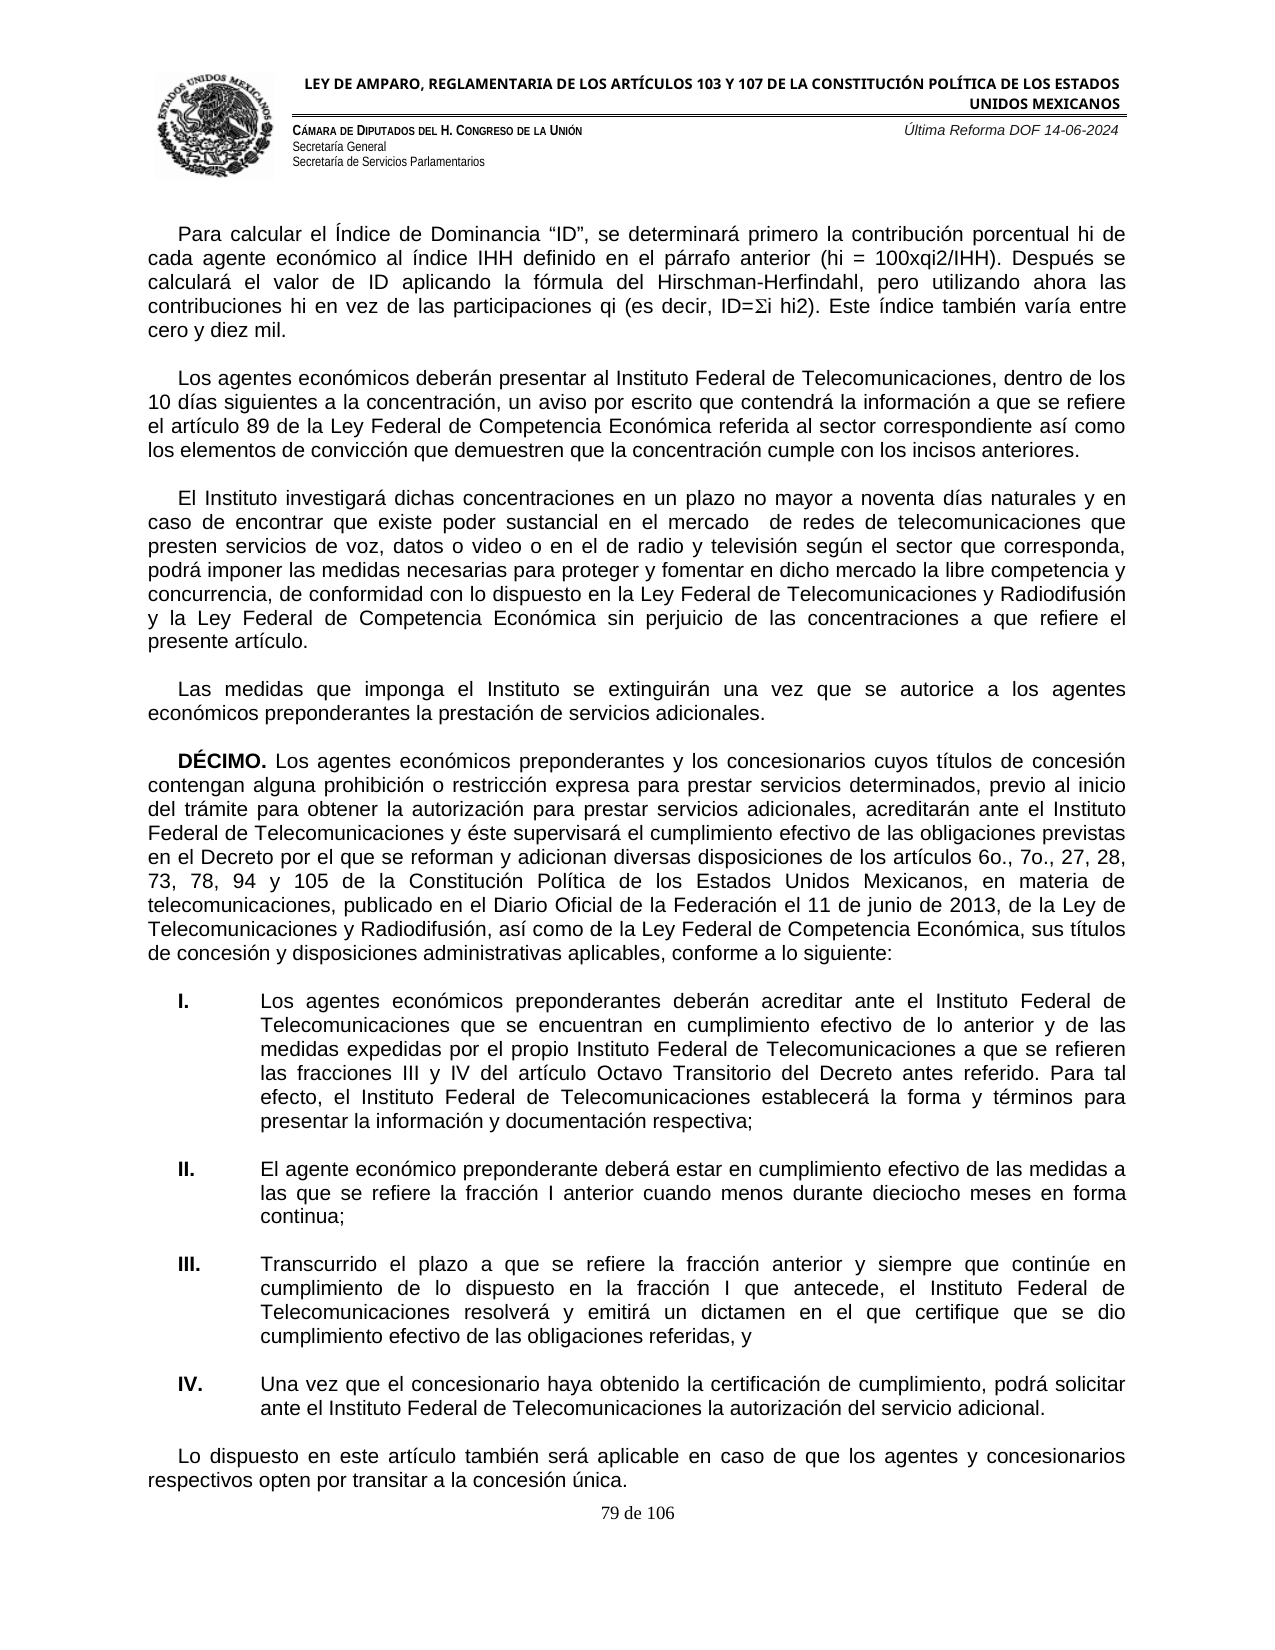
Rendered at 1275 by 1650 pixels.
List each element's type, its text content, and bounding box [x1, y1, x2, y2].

text DÉCIMO. Los agentes económicos preponderantes y los concesionarios cuyos títulos de concesión contengan alguna prohibición o restricción expresa para prestar servicios determinados, previo al inicio del trámite para obtener la autorización para prestar servicios adicionales, acreditarán ante el Instituto Federal de Telecomunicaciones y éste supervisará el cumplimiento efectivo de las obligaciones previstas en el Decreto por el que se reforman y adicionan diversas disposiciones de los artículos 6o., 7o., 27, 28, 73, 78, 94 y 105 de la Constitución Política de los Estados Unidos Mexicanos, en materia de telecomunicaciones, publicado en el Diario Oficial de la Federación el 11 de junio de 2013, de la Ley de Telecomunicaciones y Radiodifusión, así como de la Ley Federal de Competencia Económica, sus títulos de concesión y disposiciones administrativas aplicables, conforme a lo siguiente: [148, 749, 1127, 965]
text IV. Una vez que el concesionario haya obtenido la certificación de cumplimiento, podrá solicitar ante el Instituto Federal de Telecomunicaciones la autorización del servicio adicional. [178, 1372, 1127, 1420]
text II. El agente económico preponderante deberá estar en cumplimiento efectivo de las medidas a las que se refiere la fracción I anterior cuando menos durante dieciocho meses en forma continua; [178, 1156, 1127, 1228]
text Para calcular el Índice de Dominancia “ID”, se determinará primero la contribución porcentual hi de cada agente económico al índice IHH definido en el párrafo anterior (hi = 100xqi2/IHH). Después se calculará el valor de ID aplicando la fórmula del Hirschman-Herfindahl, pero utilizando ahora las contribuciones hi en vez de las participaciones qi (es decir, ID=i hi2). Este índice también varía entre cero y diez mil. [148, 222, 1127, 342]
text Las medidas que imponga el Instituto se extinguirán una vez que se autorice a los agentes económicos preponderantes la prestación de servicios adicionales. [148, 677, 1127, 725]
text El Instituto investigará dichas concentraciones en un plazo no mayor a noventa días naturales y en caso de encontrar que existe poder sustancial en el mercado de redes de telecomunicaciones que presten servicios de voz, datos o video o en el de radio y televisión según el sector que corresponda, podrá imponer las medidas necesarias para proteger y fomentar en dicho mercado la libre competencia y concurrencia, de conformidad con lo dispuesto en la Ley Federal de Telecomunicaciones y Radiodifusión y la Ley Federal de Competencia Económica sin perjuicio de las concentraciones a que refiere el presente artículo. [148, 486, 1127, 653]
text III. Transcurrido el plazo a que se refiere la fracción anterior y siempre que continúe en cumplimiento de lo dispuesto en la fracción I que antecede, el Instituto Federal de Telecomunicaciones resolverá y emitirá un dictamen en el que certifique que se dio cumplimiento efectivo de las obligaciones referidas, y [178, 1252, 1127, 1348]
text Lo dispuesto en este artículo también será aplicable en caso de que los agentes y concesionarios respectivos opten por transitar a la concesión única. [148, 1444, 1127, 1492]
text Los agentes económicos deberán presentar al Instituto Federal de Telecomunicaciones, dentro de los 10 días siguientes a la concentración, un aviso por escrito que contendrá la información a que se refiere el artículo 89 de la Ley Federal de Competencia Económica referida al sector correspondiente así como los elementos de convicción que demuestren que la concentración cumple con los incisos anteriores. [148, 366, 1127, 462]
text I. Los agentes económicos preponderantes deberán acreditar ante el Instituto Federal de Telecomunicaciones que se encuentran en cumplimiento efectivo de lo anterior y de las medidas expedidas por el propio Instituto Federal de Telecomunicaciones a que se refieren las fracciones III y IV del artículo Octavo Transitorio del Decreto antes referido. Para tal efecto, el Instituto Federal de Telecomunicaciones establecerá la forma y términos para presentar la información y documentación respectiva; [178, 989, 1127, 1132]
